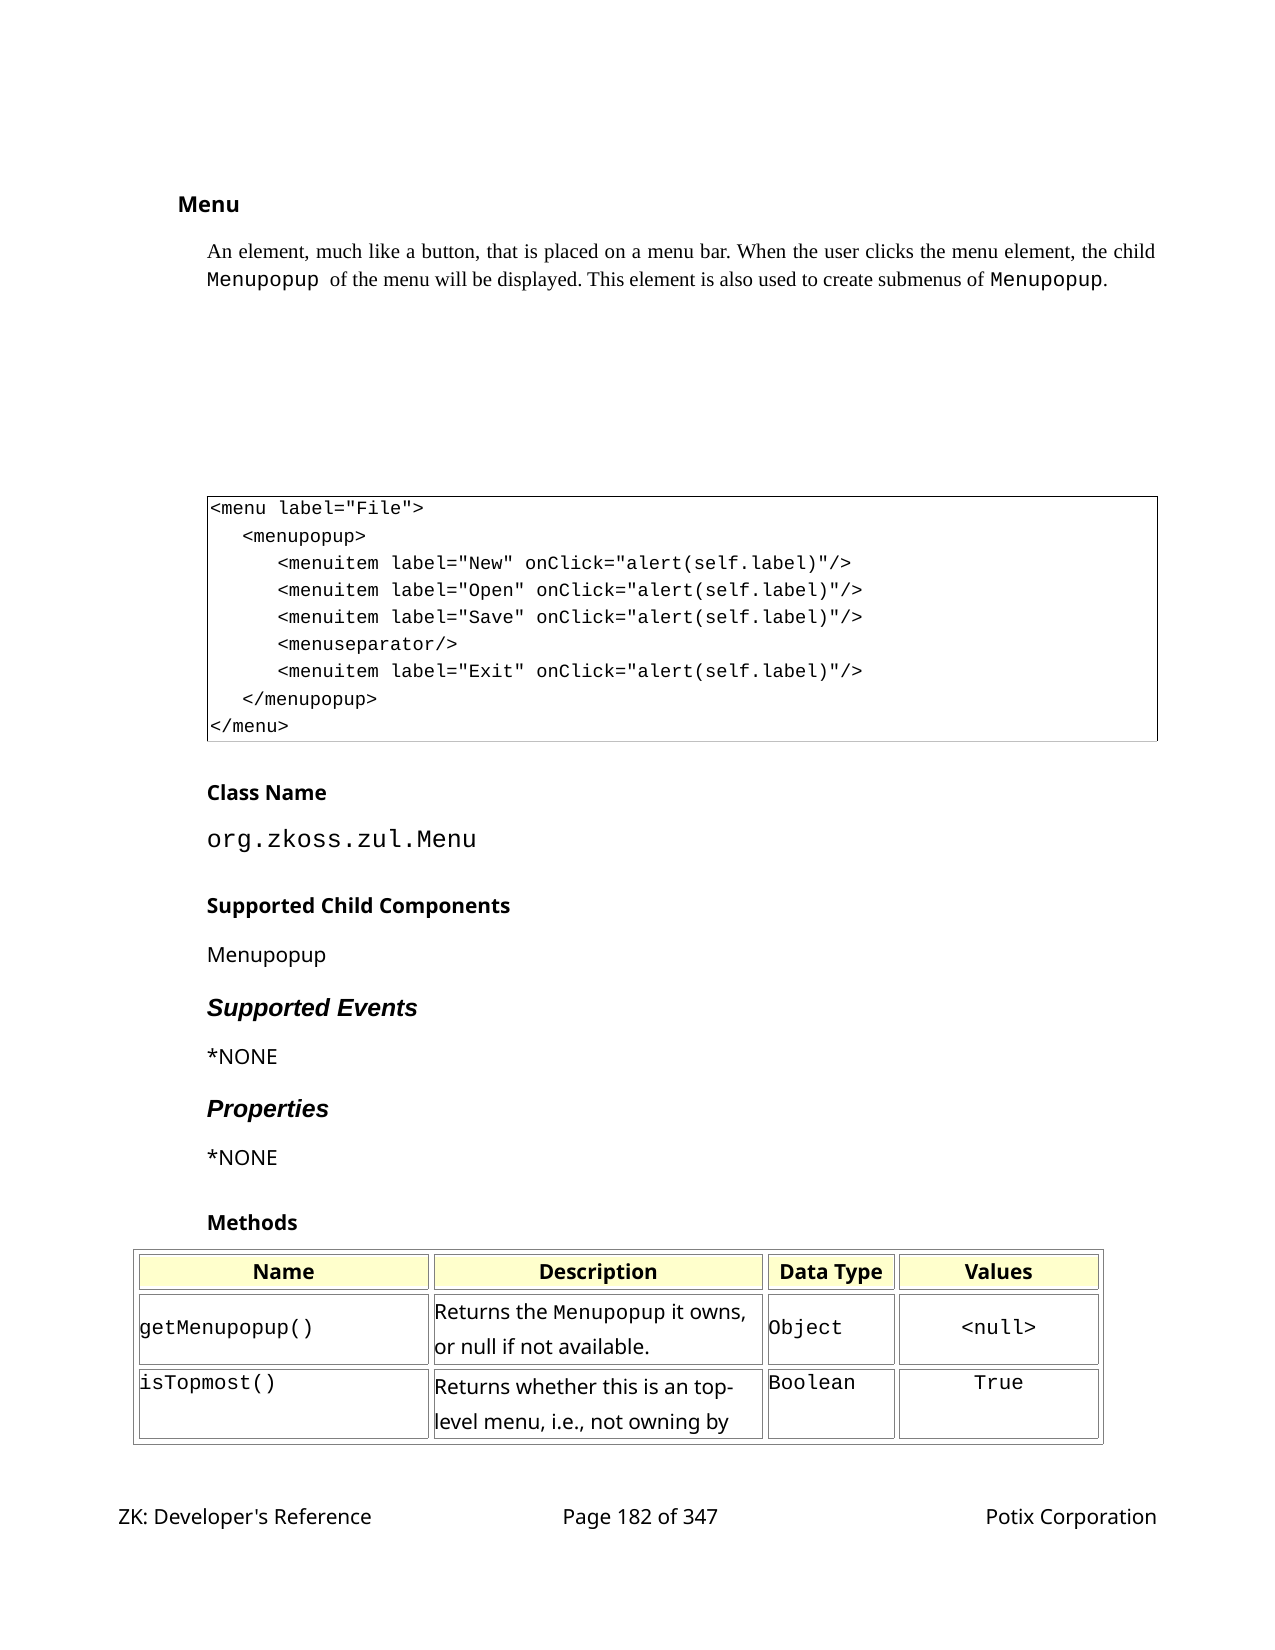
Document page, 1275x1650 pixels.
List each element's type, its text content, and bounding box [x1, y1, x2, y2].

table_header Name [136, 1250, 431, 1288]
table_header Data Type [765, 1250, 896, 1288]
subtitle Methods [207, 1208, 1157, 1237]
text <menuitem label="Open" onClick="alert(self.label)"/> [208, 578, 1157, 602]
text <menuitem label="New" onClick="alert(self.label)"/> [208, 551, 1157, 575]
subtitle Properties [207, 1095, 1157, 1123]
text <menu label="File"> [208, 497, 1157, 521]
text *NONE [207, 1143, 1157, 1172]
text </menupopup> [208, 687, 1157, 711]
table_cell Boolean [765, 1364, 896, 1438]
table_cell Returns the Menupopup it owns, or null if not available. [431, 1289, 765, 1363]
text <menuseparator/> [208, 632, 1157, 656]
text Menupopup [207, 940, 1157, 968]
text <menupopup> [208, 523, 1157, 548]
subtitle Supported Child Components [207, 891, 1157, 920]
table_cell Returns whether this is an top-level menu, i.e., not owning by [431, 1364, 765, 1438]
text <menuitem label="Exit" onClick="alert(self.label)"/> [208, 659, 1157, 684]
table_header Description [431, 1250, 765, 1288]
table_cell <null> [896, 1289, 1101, 1363]
text *NONE [207, 1042, 1157, 1070]
table_header Values [896, 1250, 1101, 1288]
table_cell True [896, 1364, 1101, 1438]
subtitle Supported Events [207, 993, 1157, 1021]
subtitle Class Name [207, 778, 1157, 806]
table_cell isTopmost() [136, 1364, 431, 1438]
text </menu> [208, 714, 1157, 741]
table_cell getMenupopup() [136, 1289, 431, 1363]
text An element, much like a button, that is placed on a menu bar. When the user clicks the menu element, the child Menupopup of the menu will be displayed. This element is also used to create submenus of Menupopup. [207, 239, 1157, 293]
table_cell Object [765, 1289, 896, 1363]
subtitle Menu [177, 189, 1157, 219]
text <menuitem label="Save" onClick="alert(self.label)"/> [208, 605, 1157, 629]
text org.zkoss.zul.Menu [207, 827, 1157, 855]
